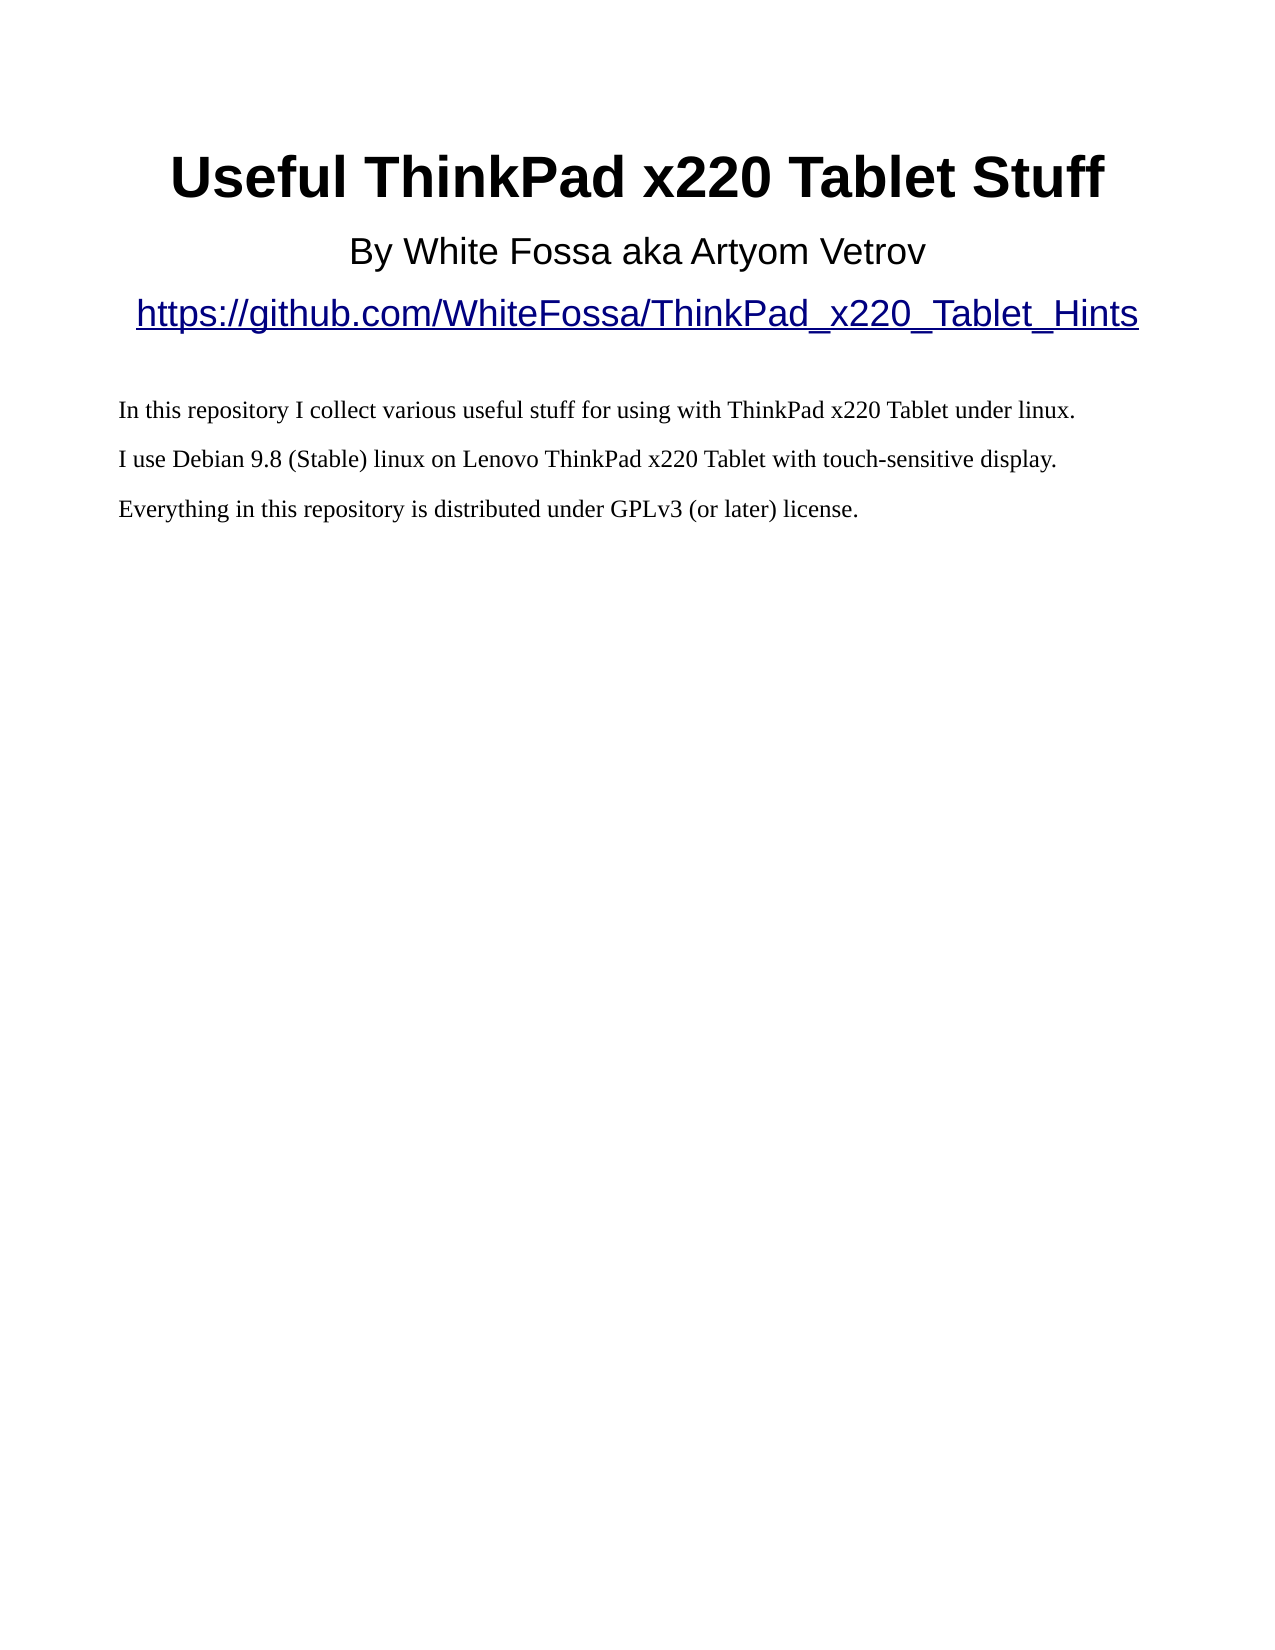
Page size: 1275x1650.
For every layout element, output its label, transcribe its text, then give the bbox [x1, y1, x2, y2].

subtitle By White Fossa aka Artyom Vetrov [118, 229, 1157, 272]
title Useful ThinkPad x220 Tablet Stuff [118, 143, 1157, 210]
text In this repository I collect various useful stuff for using with ThinkPad x220 Tablet under linux. [118, 396, 1157, 424]
subtitle https://github.com/WhiteFossa/ThinkPad_x220_Tablet_Hints [118, 291, 1157, 334]
text Everything in this repository is distributed under GPLv3 (or later) license. [118, 494, 1157, 522]
text I use Debian 9.8 (Stable) linux on Lenovo ThinkPad x220 Tablet with touch-sensitive display. [118, 444, 1157, 473]
